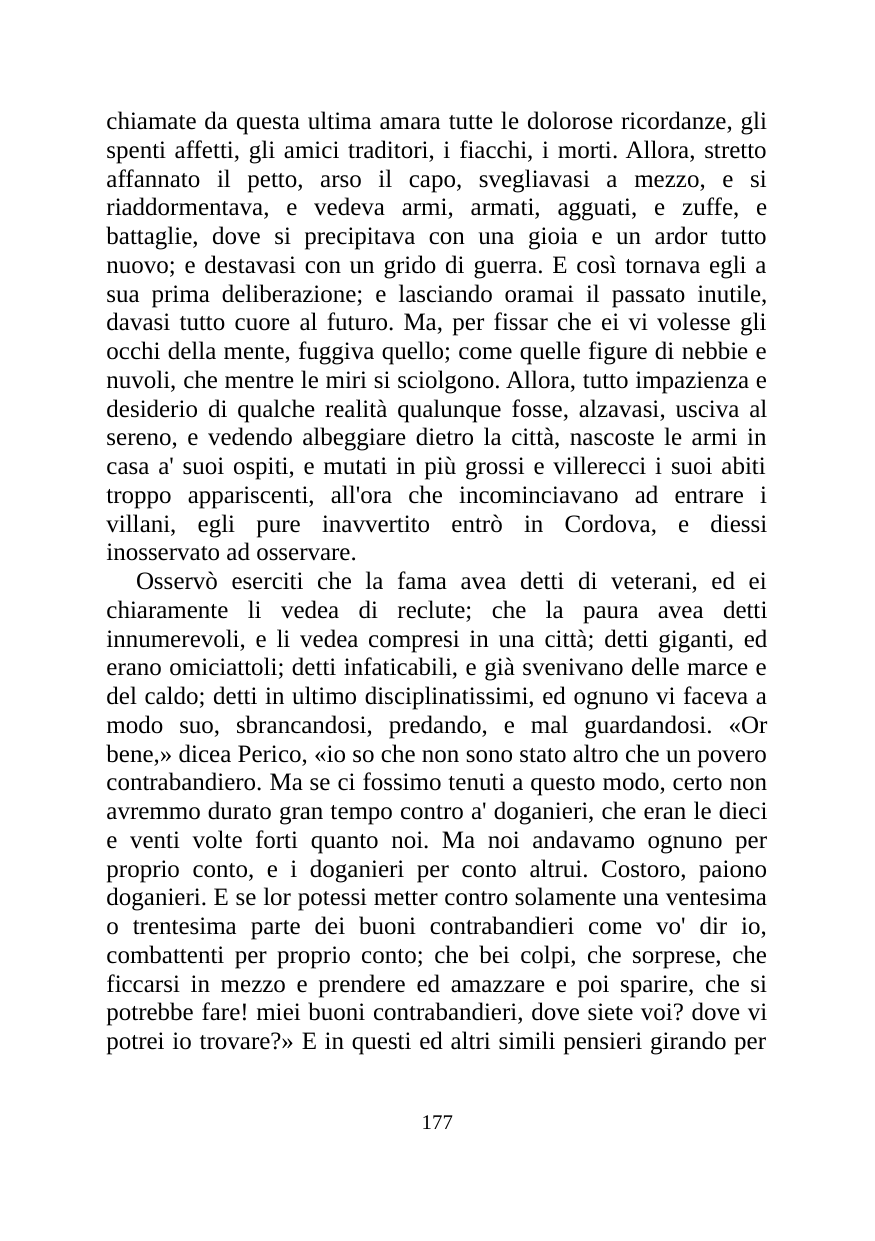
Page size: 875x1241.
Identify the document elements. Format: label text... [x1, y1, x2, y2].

text chiamate da questa ultima amara tutte le dolorose ricordanze, gli spenti affetti, gli amici traditori, i fiacchi, i morti. Allora, stretto affannato il petto, arso il capo, svegliavasi a mezzo, e si riaddormentava, e vedeva armi, armati, agguati, e zuffe, e battaglie, dove si precipitava con una gioia e un ardor tutto nuovo; e destavasi con un grido di guerra. E così tornava egli a sua prima deliberazione; e lasciando oramai il passato inutile, davasi tutto cuore al futuro. Ma, per fissar che ei vi volesse gli occhi della mente, fuggiva quello; come quelle figure di nebbie e nuvoli, che mentre le miri si sciolgono. Allora, tutto impazienza e desiderio di qualche realità qualunque fosse, alzavasi, usciva al sereno, e vedendo albeggiare dietro la città, nascoste le armi in casa a' suoi ospiti, e mutati in più grossi e villerecci i suoi abiti troppo appariscenti, all'ora che incominciavano ad entrare i villani, egli pure inavvertito entrò in Cordova, e diessi inosservato ad osservare. [106, 106, 768, 566]
text Osservò eserciti che la fama avea detti di veterani, ed ei chiaramente li vedea di reclute; che la paura avea detti innumerevoli, e li vedea compresi in una città; detti giganti, ed erano omiciattoli; detti infaticabili, e già svenivano delle marce e del caldo; detti in ultimo disciplinatissimi, ed ognuno vi faceva a modo suo, sbrancandosi, predando, e mal guardandosi. «Or bene,» dicea Perico, «io so che non sono stato altro che un povero contrabandiero. Ma se ci fossimo tenuti a questo modo, certo non avremmo durato gran tempo contro a' doganieri, che eran le dieci e venti volte forti quanto noi. Ma noi andavamo ognuno per proprio conto, e i doganieri per conto altrui. Costoro, paiono doganieri. E se lor potessi metter contro solamente una ventesima o trentesima parte dei buoni contrabandieri come vo' dir io, combattenti per proprio conto; che bei colpi, che sorprese, che ficcarsi in mezzo e prendere ed amazzare e poi sparire, che si potrebbe fare! miei buoni contrabandieri, dove siete voi? dove vi potrei io trovare?» E in questi ed altri simili pensieri girando per [106, 566, 768, 1055]
